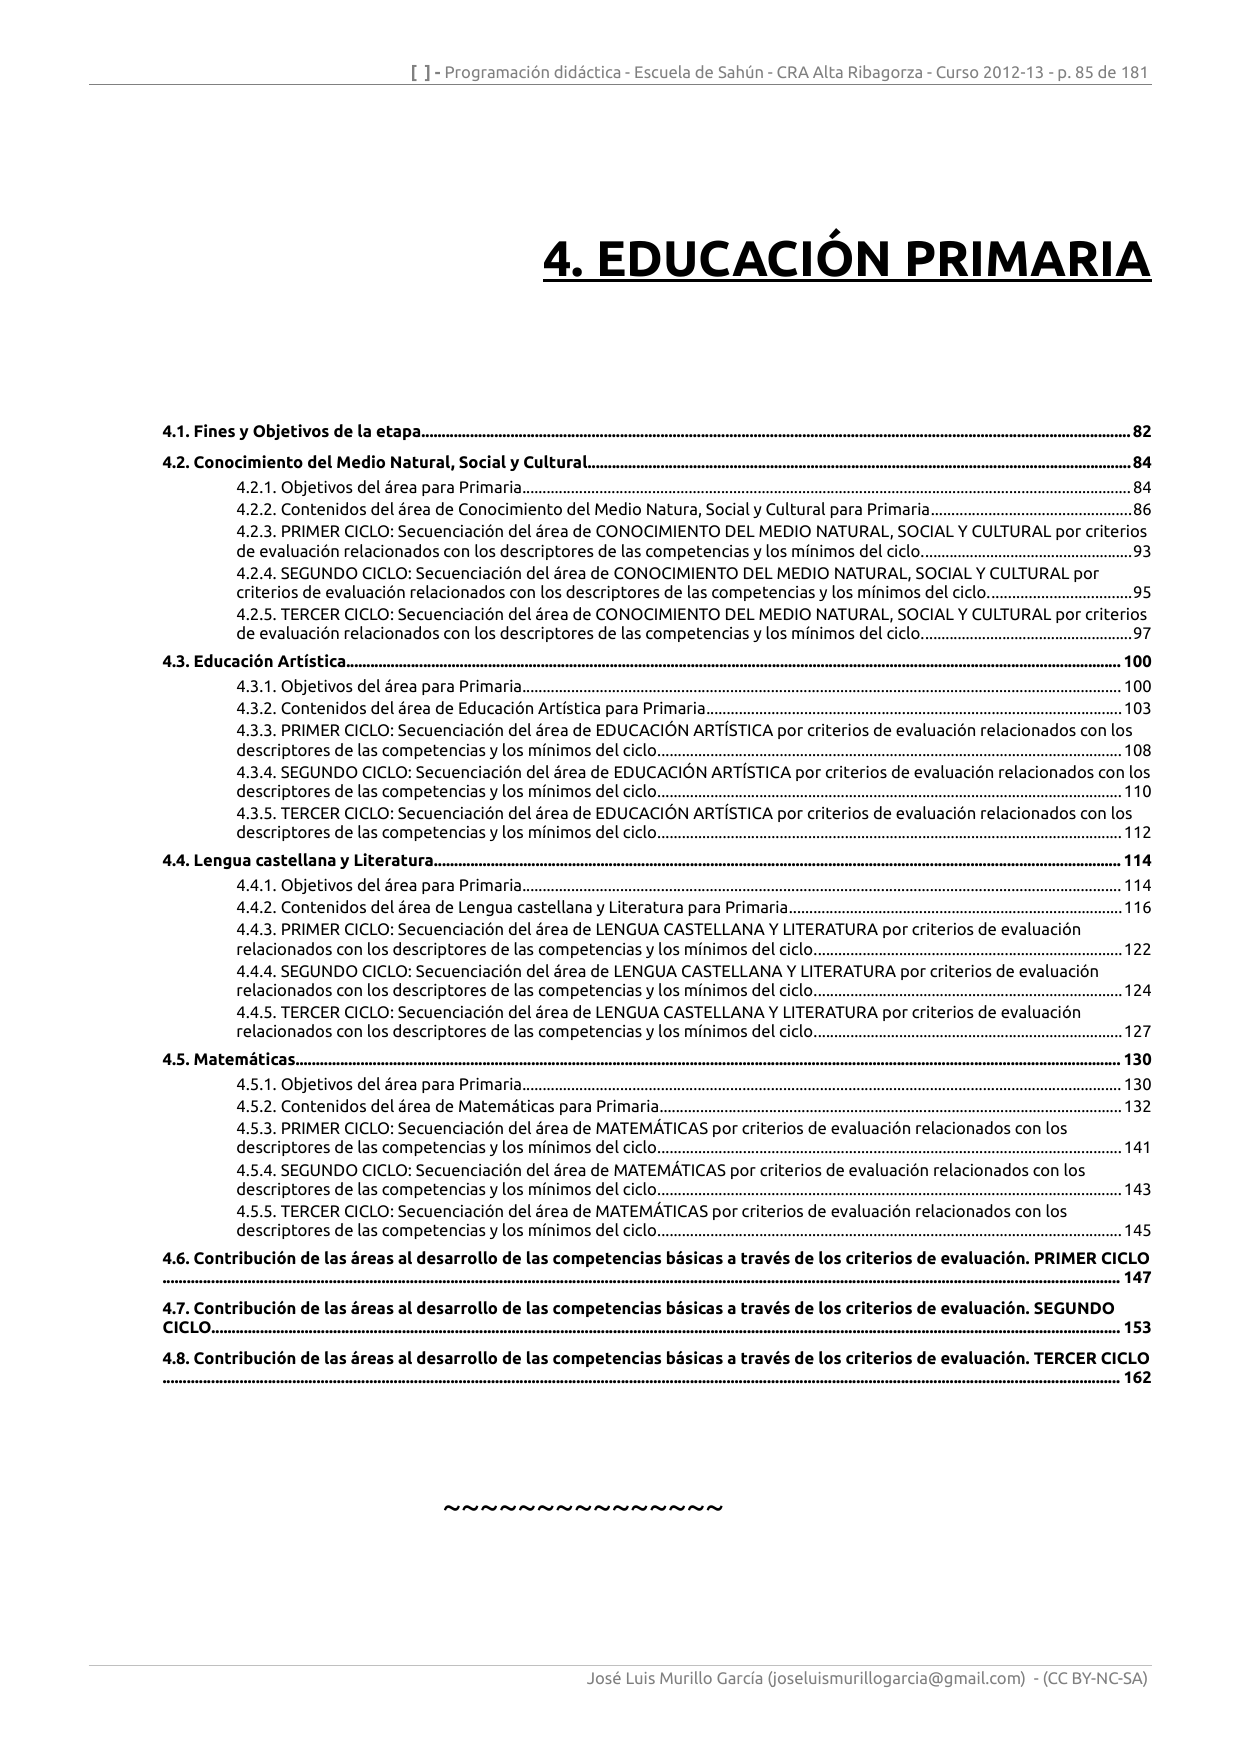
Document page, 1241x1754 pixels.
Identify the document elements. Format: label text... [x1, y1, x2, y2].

text 4.4. Lengua castellana y Literatura 114 [162, 850, 1152, 869]
text 4.5. Matemáticas 130 [162, 1049, 1152, 1068]
text 4.4.3. PRIMER CICLO: Secuenciación del área de LENGUA CASTELLANA Y LITERATURA por criterios de evaluación relacionados con los descriptores de las competencias y los mínimos del ciclo. 122 [236, 920, 1152, 958]
text 4.3.4. SEGUNDO CICLO: Secuenciación del área de EDUCACIÓN ARTÍSTICA por criterios de evaluación relacionados con los descriptores de las competencias y los mínimos del ciclo. 110 [236, 762, 1152, 800]
text ~~~~~~~~~~~~~~~ [15, 1486, 1152, 1524]
text 4.3.2. Contenidos del área de Educación Artística para Primaria 103 [236, 699, 1152, 718]
subtitle 4. EDUCACIÓN PRIMARIA [91, 229, 1152, 286]
text 4.3.3. PRIMER CICLO: Secuenciación del área de EDUCACIÓN ARTÍSTICA por criterios de evaluación relacionados con los descriptores de las competencias y los mínimos del ciclo. 108 [236, 721, 1152, 759]
text 4.2.3. PRIMER CICLO: Secuenciación del área de CONOCIMIENTO DEL MEDIO NATURAL, SOCIAL Y CULTURAL por criterios de evaluación relacionados con los descriptores de las competencias y los mínimos del ciclo. 93 [236, 522, 1152, 560]
text 4.4.4. SEGUNDO CICLO: Secuenciación del área de LENGUA CASTELLANA Y LITERATURA por criterios de evaluación relacionados con los descriptores de las competencias y los mínimos del ciclo. 124 [236, 961, 1152, 999]
text 4.5.5. TERCER CICLO: Secuenciación del área de MATEMÁTICAS por criterios de evaluación relacionados con los descriptores de las competencias y los mínimos del ciclo. 145 [236, 1201, 1152, 1239]
text 4.2.2. Contenidos del área de Conocimiento del Medio Natura, Social y Cultural para Primaria 86 [236, 500, 1152, 519]
text 4.5.3. PRIMER CICLO: Secuenciación del área de MATEMÁTICAS por criterios de evaluación relacionados con los descriptores de las competencias y los mínimos del ciclo. 141 [236, 1119, 1152, 1157]
text 4.1. Fines y Objetivos de la etapa 82 [162, 421, 1152, 441]
text 4.4.5. TERCER CICLO: Secuenciación del área de LENGUA CASTELLANA Y LITERATURA por criterios de evaluación relacionados con los descriptores de las competencias y los mínimos del ciclo. 127 [236, 1002, 1152, 1041]
text 4.2.1. Objetivos del área para Primaria 84 [236, 478, 1152, 497]
text 4.4.1. Objetivos del área para Primaria 114 [236, 876, 1152, 895]
text 4.7. Contribución de las áreas al desarrollo de las competencias básicas a través de los criterios de evaluación. SEGUNDO CICLO 153 [162, 1298, 1152, 1337]
text 4.5.1. Objetivos del área para Primaria 130 [236, 1074, 1152, 1094]
text 4.2.5. TERCER CICLO: Secuenciación del área de CONOCIMIENTO DEL MEDIO NATURAL, SOCIAL Y CULTURAL por criterios de evaluación relacionados con los descriptores de las competencias y los mínimos del ciclo. 97 [236, 604, 1152, 643]
text 4.4.2. Contenidos del área de Lengua castellana y Literatura para Primaria 116 [236, 898, 1152, 917]
text 4.5.4. SEGUNDO CICLO: Secuenciación del área de MATEMÁTICAS por criterios de evaluación relacionados con los descriptores de las competencias y los mínimos del ciclo. 143 [236, 1160, 1152, 1198]
text 4.2.4. SEGUNDO CICLO: Secuenciación del área de CONOCIMIENTO DEL MEDIO NATURAL, SOCIAL Y CULTURAL por criterios de evaluación relacionados con los descriptores de las competencias y los mínimos del ciclo. 95 [236, 563, 1152, 601]
text 4.8. Contribución de las áreas al desarrollo de las competencias básicas a través de los criterios de evaluación. TERCER CICLO 162 [162, 1349, 1152, 1387]
text 4.2. Conocimiento del Medio Natural, Social y Cultural 84 [162, 452, 1152, 472]
text 4.3.5. TERCER CICLO: Secuenciación del área de EDUCACIÓN ARTÍSTICA por criterios de evaluación relacionados con los descriptores de las competencias y los mínimos del ciclo. 112 [236, 803, 1152, 842]
text 4.3. Educación Artística 100 [162, 651, 1152, 671]
text 4.6. Contribución de las áreas al desarrollo de las competencias básicas a través de los criterios de evaluación. PRIMER CICLO 147 [162, 1248, 1152, 1287]
text 4.3.1. Objetivos del área para Primaria 100 [236, 677, 1152, 696]
text 4.5.2. Contenidos del área de Matemáticas para Primaria 132 [236, 1097, 1152, 1116]
